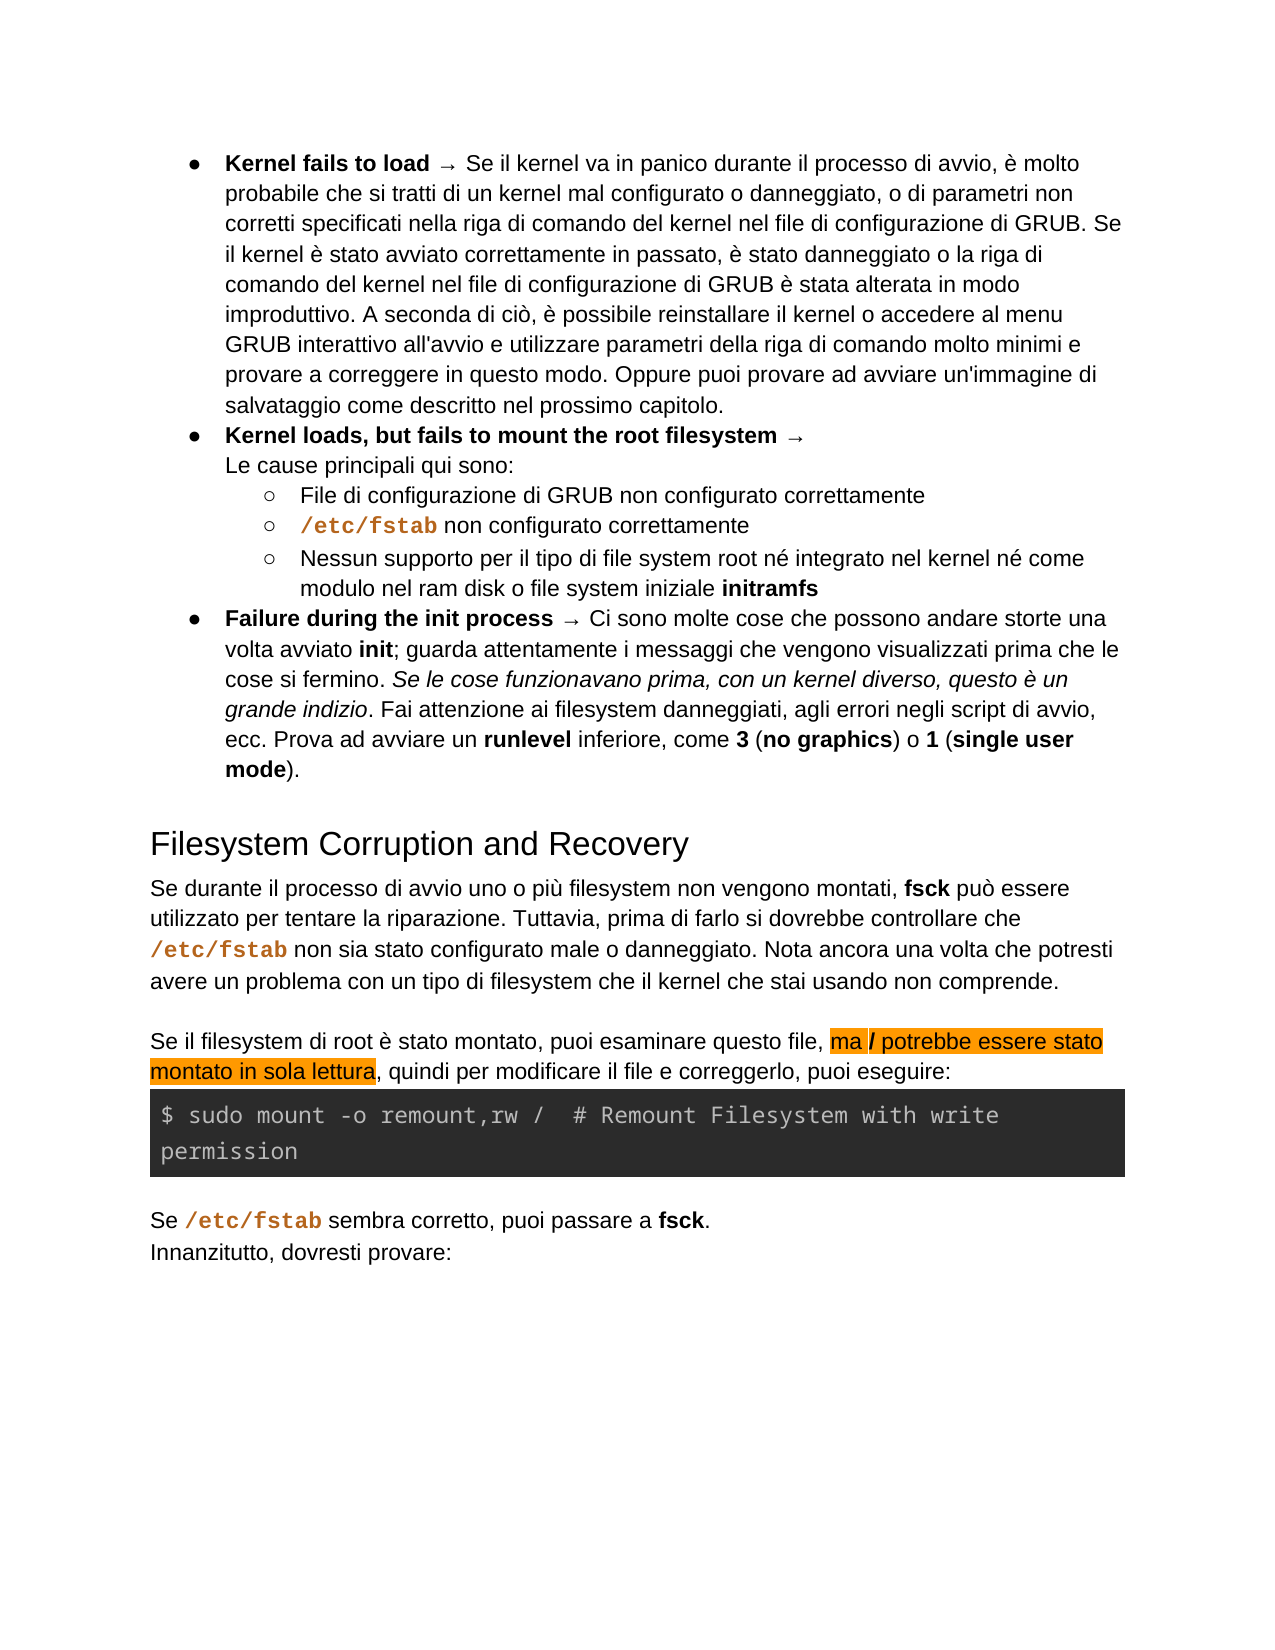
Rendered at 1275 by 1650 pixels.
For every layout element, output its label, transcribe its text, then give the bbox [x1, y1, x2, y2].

text Innanzitutto, dovresti provare: [150, 1239, 1125, 1266]
table_header $ sudo mount -o remount,rw / # Remount Filesystem with write permission [150, 1089, 1125, 1177]
list Nessun supporto per il tipo di file system root né integrato nel kernel né come modulo nel ram disk o file system iniziale initramfs [262, 545, 1125, 602]
subtitle Filesystem Corruption and Recovery [150, 824, 1125, 863]
list Kernel loads, but fails to mount the root filesystem → Le cause principali qui sono: [187, 422, 1125, 478]
text Se durante il processo di avvio uno o più filesystem non vengono montati, fsck può essere utilizzato per tentare la riparazione. Tuttavia, prima di farlo si dovrebbe controllare che /etc/fstab non sia stato configurato male o danneggiato. Nota ancora una volta che potresti avere un problema con un tipo di filesystem che il kernel che stai usando non comprende. [150, 875, 1125, 994]
text Se /etc/fstab sembra corretto, puoi passare a fsck. [150, 1207, 1125, 1235]
list /etc/fstab non configurato correttamente [262, 512, 1125, 541]
list Kernel fails to load → Se il kernel va in panico durante il processo di avvio, è molto probabile che si tratti di un kernel mal configurato o danneggiato, o di parametri non corretti specificati nella riga di comando del kernel nel file di configurazione di GRUB. Se il kernel è stato avviato correttamente in passato, è stato danneggiato o la riga di comando del kernel nel file di configurazione di GRUB è stata alterata in modo improduttivo. A seconda di ciò, è possibile reinstallare il kernel o accedere al menu GRUB interattivo all'avvio e utilizzare parametri della riga di comando molto minimi e provare a correggere in questo modo. Oppure puoi provare ad avviare un'immagine di salvataggio come descritto nel prossimo capitolo. [187, 150, 1125, 418]
text Se il filesystem di root è stato montato, puoi esaminare questo file, ma / potrebbe essere stato montato in sola lettura, quindi per modificare il file e correggerlo, puoi eseguire: [150, 1028, 1125, 1085]
list Failure during the init process → Ci sono molte cose che possono andare storte una volta avviato init; guarda attentamente i messaggi che vengono visualizzati prima che le cose si fermino. Se le cose funzionavano prima, con un kernel diverso, questo è un grande indizio. Fai attenzione ai filesystem danneggiati, agli errori negli script di avvio, ecc. Prova ad avviare un runlevel inferiore, come 3 (no graphics) o 1 (single user mode). [187, 605, 1125, 783]
list File di configurazione di GRUB non configurato correttamente [262, 482, 1125, 509]
